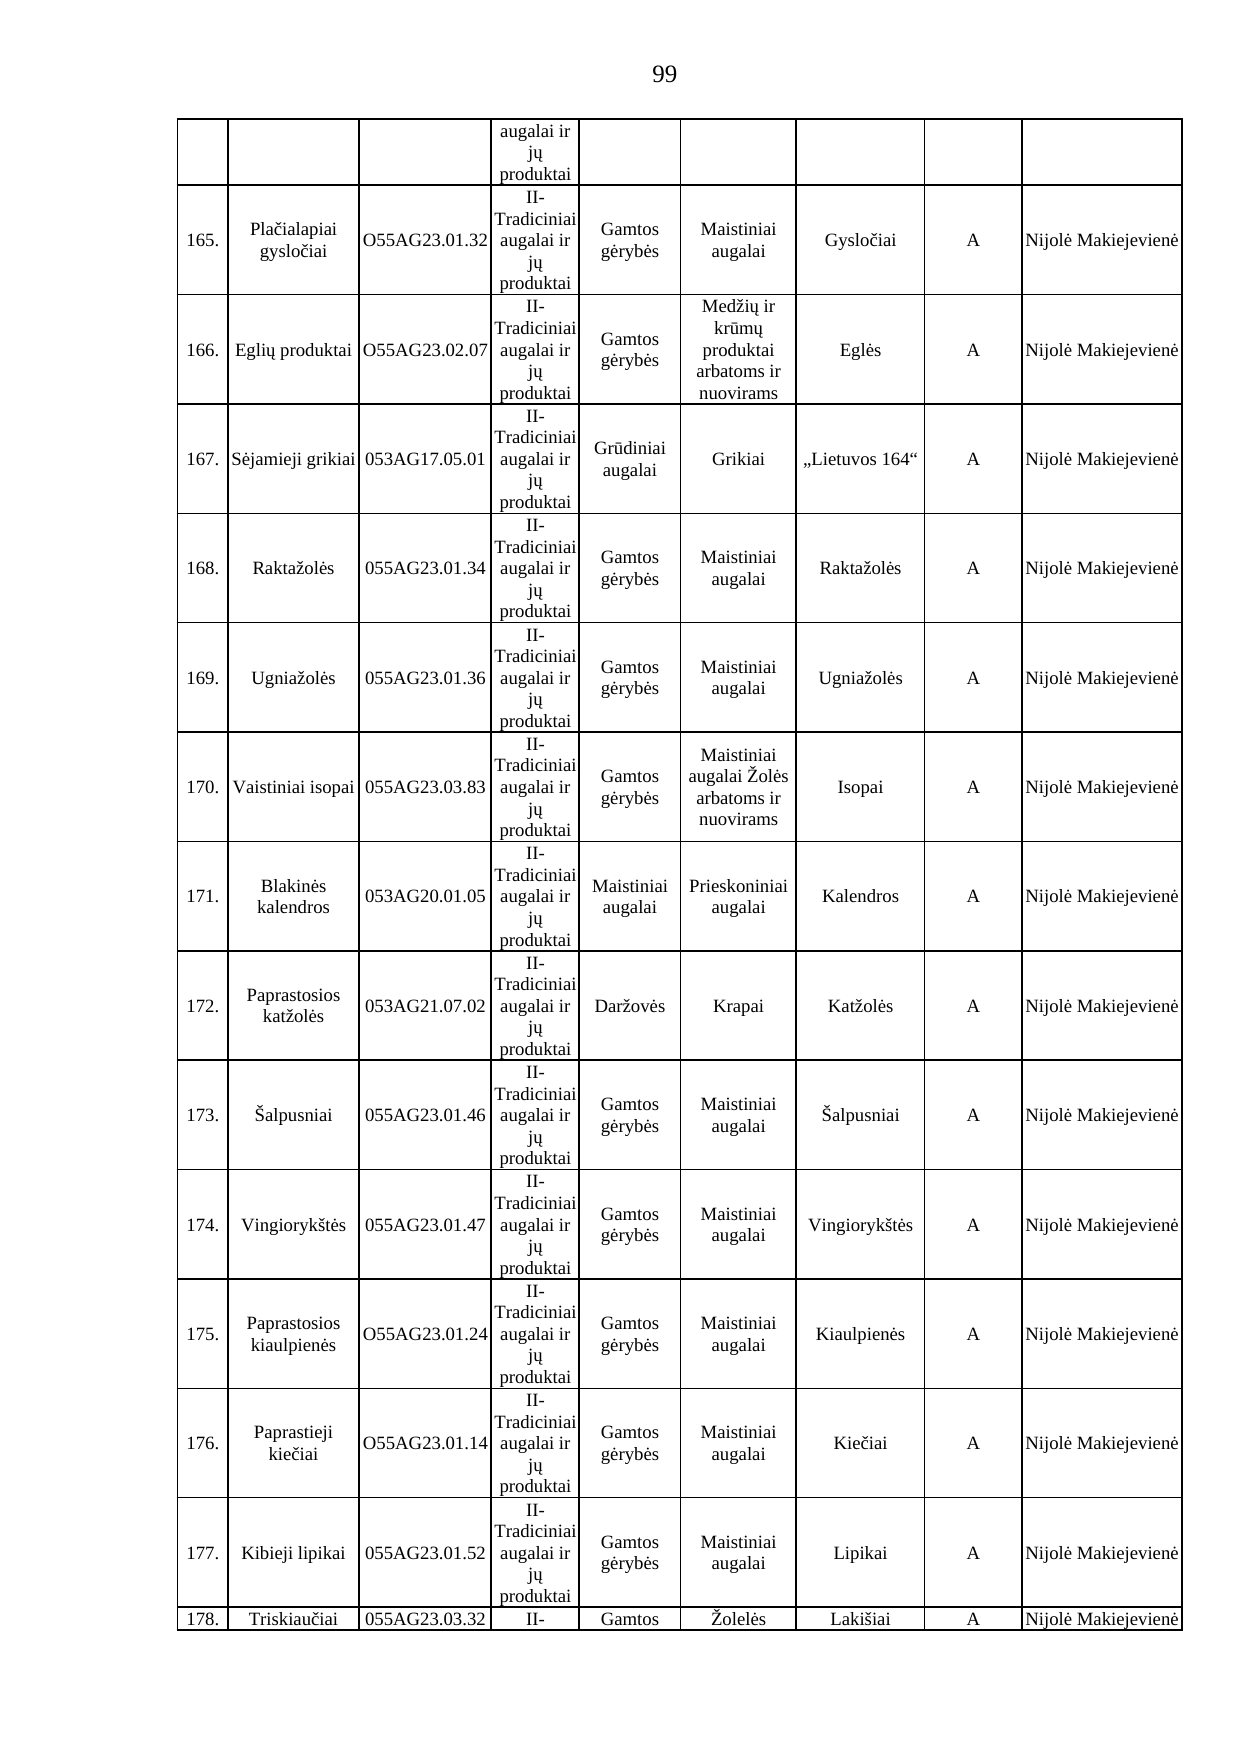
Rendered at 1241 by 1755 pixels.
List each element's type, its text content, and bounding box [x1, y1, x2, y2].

table_cell II-Tradiciniai augalai ir jų produktai [492, 952, 578, 1059]
table_cell A [925, 295, 1021, 403]
table_cell 168. [178, 514, 227, 622]
table_cell Nijolė Makiejevienė [1023, 1061, 1181, 1169]
table_cell II-Tradiciniai augalai ir jų produktai [492, 186, 578, 294]
table_cell II-Tradiciniai augalai ir jų produktai [492, 514, 578, 622]
table_cell A [925, 1608, 1021, 1629]
table_cell Maistiniai augalai [681, 1170, 795, 1278]
table_cell Nijolė Makiejevienė [1023, 1170, 1181, 1278]
table_cell 055AG23.01.46 [360, 1061, 490, 1169]
table_cell Maistiniai augalai [681, 623, 795, 731]
table_cell 165. [178, 186, 227, 294]
table_cell A [925, 733, 1021, 841]
table_cell Maistiniai augalai Žolės arbatoms ir nuovirams [681, 733, 795, 841]
table_cell 172. [178, 952, 227, 1059]
table_cell Vingiorykštės [229, 1170, 358, 1278]
table_cell 173. [178, 1061, 227, 1169]
table_cell [925, 120, 1021, 184]
table_cell Kiaulpienės [797, 1280, 924, 1387]
table_cell II-Tradiciniai augalai ir jų produktai [492, 1170, 578, 1278]
table_cell Kibieji lipikai [229, 1498, 358, 1606]
table_cell II-Tradiciniai augalai ir jų produktai [492, 1498, 578, 1606]
table_cell O55AG23.02.07 [360, 295, 490, 403]
table_cell II-Tradiciniai augalai ir jų produktai [492, 405, 578, 512]
table_cell Ugniažolės [229, 623, 358, 731]
table_cell augalai ir jų produktai [492, 120, 578, 184]
table_cell Nijolė Makiejevienė [1023, 514, 1181, 622]
table_cell Nijolė Makiejevienė [1023, 1498, 1181, 1606]
table_cell Triskiaučiai [229, 1608, 358, 1629]
table_cell Nijolė Makiejevienė [1023, 405, 1181, 512]
table_cell Raktažolės [797, 514, 924, 622]
table_cell Gamtos gėrybės [580, 1280, 680, 1387]
table_cell A [925, 514, 1021, 622]
table_cell O55AG23.01.14 [360, 1389, 490, 1497]
table_cell „Lietuvos 164“ [797, 405, 924, 512]
table_cell Gamtos gėrybės [580, 514, 680, 622]
table_cell Nijolė Makiejevienė [1023, 1389, 1181, 1497]
table_cell 166. [178, 295, 227, 403]
table_cell Raktažolės [229, 514, 358, 622]
table_cell Daržovės [580, 952, 680, 1059]
table_cell 055AG23.03.32 [360, 1608, 490, 1629]
table_cell Vaistiniai isopai [229, 733, 358, 841]
table_cell Eglės [797, 295, 924, 403]
table_cell 174. [178, 1170, 227, 1278]
table_cell Eglių produktai [229, 295, 358, 403]
table_cell Gamtos gėrybės [580, 1170, 680, 1278]
table_cell Nijolė Makiejevienė [1023, 842, 1181, 950]
table_cell Nijolė Makiejevienė [1023, 733, 1181, 841]
table_cell Prieskoniniai augalai [681, 842, 795, 950]
table_cell Nijolė Makiejevienė [1023, 952, 1181, 1059]
table_cell A [925, 1170, 1021, 1278]
table_cell 175. [178, 1280, 227, 1387]
table_cell 171. [178, 842, 227, 950]
table_cell Maistiniai augalai [681, 1280, 795, 1387]
table_cell 053AG20.01.05 [360, 842, 490, 950]
table_cell Šalpusniai [797, 1061, 924, 1169]
table_cell Gamtos gėrybės [580, 186, 680, 294]
table_cell Lipikai [797, 1498, 924, 1606]
table_cell A [925, 1389, 1021, 1497]
table_cell Lakišiai [797, 1608, 924, 1629]
table_cell II-Tradiciniai augalai ir jų produktai [492, 623, 578, 731]
table_cell [360, 120, 490, 184]
table_cell A [925, 1061, 1021, 1169]
table_cell Maistiniai augalai [681, 514, 795, 622]
table_cell Gamtos gėrybės [580, 295, 680, 403]
table_cell Šalpusniai [229, 1061, 358, 1169]
table_cell 055AG23.01.34 [360, 514, 490, 622]
table_cell Isopai [797, 733, 924, 841]
table_cell 053AG17.05.01 [360, 405, 490, 512]
table_cell 055AG23.01.52 [360, 1498, 490, 1606]
table_cell Maistiniai augalai [681, 186, 795, 294]
table_cell Maistiniai augalai [681, 1389, 795, 1497]
table_cell Paprastosios katžolės [229, 952, 358, 1059]
table_cell 055AG23.01.36 [360, 623, 490, 731]
table_cell 176. [178, 1389, 227, 1497]
table_cell Paprastieji kiečiai [229, 1389, 358, 1497]
table_cell II-Tradiciniai augalai ir jų produktai [492, 1389, 578, 1497]
table_cell II-Tradiciniai augalai ir jų produktai [492, 1061, 578, 1169]
table_cell Ugniažolės [797, 623, 924, 731]
table_cell 053AG21.07.02 [360, 952, 490, 1059]
table_cell 170. [178, 733, 227, 841]
table_cell [681, 120, 795, 184]
table_cell II-Tradiciniai augalai ir jų produktai [492, 733, 578, 841]
table_cell [178, 120, 227, 184]
table_cell Grikiai [681, 405, 795, 512]
table_cell 169. [178, 623, 227, 731]
table_cell Nijolė Makiejevienė [1023, 295, 1181, 403]
table_cell Medžių ir krūmų produktai arbatoms ir nuovirams [681, 295, 795, 403]
table_cell Gamtos [580, 1608, 680, 1629]
table_cell Katžolės [797, 952, 924, 1059]
table_cell [797, 120, 924, 184]
table_cell II-Tradiciniai augalai ir jų produktai [492, 1280, 578, 1387]
table_cell Žolelės [681, 1608, 795, 1629]
table_cell Maistiniai augalai [580, 842, 680, 950]
table_cell Sėjamieji grikiai [229, 405, 358, 512]
table_cell Krapai [681, 952, 795, 1059]
table_cell Maistiniai augalai [681, 1498, 795, 1606]
table_cell Plačialapiai gysločiai [229, 186, 358, 294]
table_cell A [925, 186, 1021, 294]
table_cell 178. [178, 1608, 227, 1629]
table_cell Kalendros [797, 842, 924, 950]
table_cell 167. [178, 405, 227, 512]
table_cell Paprastosios kiaulpienės [229, 1280, 358, 1387]
table_cell Maistiniai augalai [681, 1061, 795, 1169]
table_cell Grūdiniai augalai [580, 405, 680, 512]
table_cell A [925, 405, 1021, 512]
table_cell A [925, 842, 1021, 950]
table_cell A [925, 623, 1021, 731]
table_cell Blakinės kalendros [229, 842, 358, 950]
table_cell Nijolė Makiejevienė [1023, 186, 1181, 294]
table_cell Kiečiai [797, 1389, 924, 1497]
table_cell [229, 120, 358, 184]
table_cell 177. [178, 1498, 227, 1606]
table_cell A [925, 1280, 1021, 1387]
table_cell A [925, 1498, 1021, 1606]
table_cell 055AG23.03.83 [360, 733, 490, 841]
table_cell Gamtos gėrybės [580, 1389, 680, 1497]
table_cell [580, 120, 680, 184]
table_cell O55AG23.01.32 [360, 186, 490, 294]
table_cell Gamtos gėrybės [580, 623, 680, 731]
table_cell Vingiorykštės [797, 1170, 924, 1278]
table_cell A [925, 952, 1021, 1059]
table_cell O55AG23.01.24 [360, 1280, 490, 1387]
table_cell II- [492, 1608, 578, 1629]
table_cell Gamtos gėrybės [580, 1061, 680, 1169]
table_cell Nijolė Makiejevienė [1023, 1280, 1181, 1387]
table_cell 055AG23.01.47 [360, 1170, 490, 1278]
table_cell [1023, 120, 1181, 184]
table_cell Gamtos gėrybės [580, 733, 680, 841]
table_cell Nijolė Makiejevienė [1023, 623, 1181, 731]
table_cell II-Tradiciniai augalai ir jų produktai [492, 295, 578, 403]
table_cell Gamtos gėrybės [580, 1498, 680, 1606]
table_cell Nijolė Makiejevienė [1023, 1608, 1181, 1629]
table_cell Gysločiai [797, 186, 924, 294]
table_cell II-Tradiciniai augalai ir jų produktai [492, 842, 578, 950]
